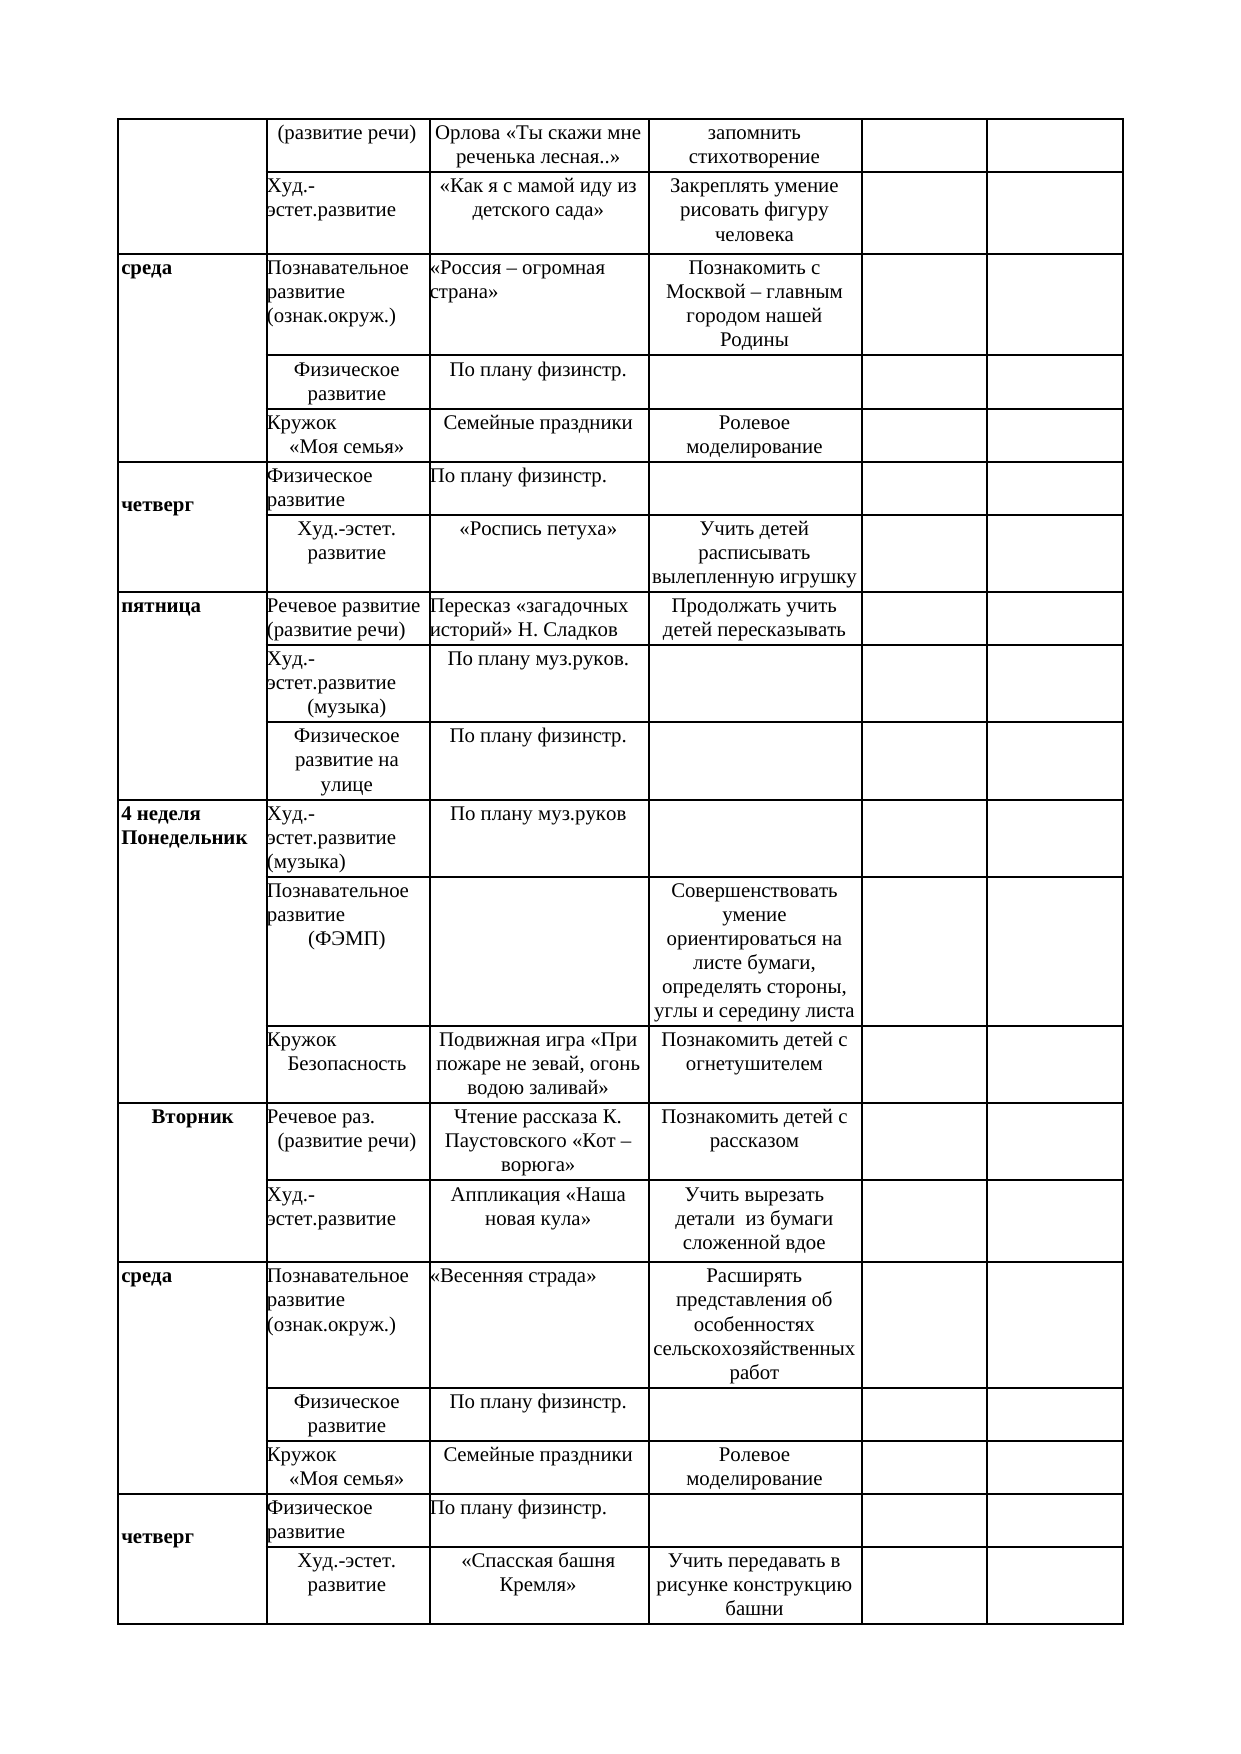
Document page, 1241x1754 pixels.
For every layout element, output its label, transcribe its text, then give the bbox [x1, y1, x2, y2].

table_cell [988, 1495, 1122, 1546]
table_cell [988, 1104, 1122, 1179]
table_cell Худ.-эстет.развитие [268, 173, 429, 253]
table_cell Худ.-эстет.развитие (музыка) [268, 646, 429, 721]
table_cell четверг [119, 463, 266, 591]
table_cell [988, 410, 1122, 461]
table_cell [988, 1442, 1122, 1493]
table_cell «Россия – огромная страна» [431, 255, 648, 354]
table_cell [863, 516, 986, 591]
table_cell [988, 593, 1122, 644]
table_cell Познавательное развитие (ознак.окруж.) [268, 255, 429, 354]
table_cell Физическое развитие [268, 1495, 429, 1546]
table_cell среда [119, 1263, 266, 1493]
table_cell [863, 1548, 986, 1623]
table_cell [863, 356, 986, 407]
table_cell [988, 356, 1122, 407]
table_cell Познавательное развитие (ознак.окруж.) [268, 1263, 429, 1387]
table_cell [863, 173, 986, 253]
table_cell Семейные праздники [431, 1442, 648, 1493]
table_cell По плану физинстр. [431, 356, 648, 407]
table_cell Продолжать учить детей пересказывать [650, 593, 861, 644]
table_cell 4 неделя Понедельник [119, 801, 266, 1102]
table_cell Расширять представления об особенностях сельскохозяйственных работ [650, 1263, 861, 1387]
table_cell Физическое развитие [268, 356, 429, 407]
table_cell Речевое развитие (развитие речи) [268, 593, 429, 644]
table_cell [863, 120, 986, 171]
table_cell По плану физинстр. [431, 723, 648, 798]
table_cell [863, 1104, 986, 1179]
table_cell [988, 723, 1122, 798]
table_cell [988, 1548, 1122, 1623]
table_cell Орлова «Ты скажи мне реченька лесная..» [431, 120, 648, 171]
table_cell [650, 1389, 861, 1440]
table_cell Кружок Безопасность [268, 1027, 429, 1102]
table_cell запомнить стихотворение [650, 120, 861, 171]
table_cell [863, 593, 986, 644]
table_cell Познакомить детей с огнетушителем [650, 1027, 861, 1102]
table_cell «Весенняя страда» [431, 1263, 648, 1387]
table_cell Подвижная игра «При пожаре не зевай, огонь водою заливай» [431, 1027, 648, 1102]
table_cell [863, 646, 986, 721]
table_cell [988, 255, 1122, 354]
table_cell [988, 1263, 1122, 1387]
table_cell [863, 878, 986, 1025]
table_cell (развитие речи) [268, 120, 429, 171]
table_cell Ролевое моделирование [650, 1442, 861, 1493]
table_cell [988, 173, 1122, 253]
table_cell «Спасская башня Кремля» [431, 1548, 648, 1623]
table_cell [650, 1495, 861, 1546]
table_cell Познакомить детей с рассказом [650, 1104, 861, 1179]
table_cell [863, 801, 986, 876]
table_cell Кружок «Моя семья» [268, 410, 429, 461]
table_cell Учить вырезать детали из бумаги сложенной вдое [650, 1181, 861, 1261]
table_cell Физическое развитие [268, 1389, 429, 1440]
table_cell [650, 801, 861, 876]
table_cell [863, 1495, 986, 1546]
table_cell [988, 120, 1122, 171]
table_cell Худ.-эстет. развитие [268, 516, 429, 591]
table_cell По плану муз.руков. [431, 646, 648, 721]
table_cell По плану физинстр. [431, 463, 648, 514]
table_cell Ролевое моделирование [650, 410, 861, 461]
table_cell [863, 463, 986, 514]
table_cell По плану физинстр. [431, 1495, 648, 1546]
table_cell Учить передавать в рисунке конструкцию башни [650, 1548, 861, 1623]
table_cell «Роспись петуха» [431, 516, 648, 591]
table_cell [650, 463, 861, 514]
table_cell [863, 1263, 986, 1387]
table_cell Худ.-эстет.развитие [268, 1181, 429, 1261]
table_cell «Как я с мамой иду из детского сада» [431, 173, 648, 253]
table_cell Вторник [119, 1104, 266, 1261]
table_cell Физическое развитие [268, 463, 429, 514]
table_cell Физическое развитие на улице [268, 723, 429, 798]
table_cell [988, 516, 1122, 591]
table_cell [988, 463, 1122, 514]
table_cell четверг [119, 1495, 266, 1623]
table_cell Кружок «Моя семья» [268, 1442, 429, 1493]
table_cell Аппликация «Наша новая кула» [431, 1181, 648, 1261]
table_cell [863, 255, 986, 354]
table_cell [988, 646, 1122, 721]
table_cell [863, 1181, 986, 1261]
table_cell По плану физинстр. [431, 1389, 648, 1440]
table_cell [988, 1181, 1122, 1261]
table_cell [863, 723, 986, 798]
table_cell пятница [119, 593, 266, 798]
table_cell [650, 723, 861, 798]
table_cell Семейные праздники [431, 410, 648, 461]
table_cell По плану муз.руков [431, 801, 648, 876]
table_cell Худ.-эстет. развитие [268, 1548, 429, 1623]
table_cell [650, 356, 861, 407]
table_cell [863, 1389, 986, 1440]
table_cell Худ.-эстет.развитие (музыка) [268, 801, 429, 876]
table_cell Чтение рассказа К. Паустовского «Кот – ворюга» [431, 1104, 648, 1179]
table_cell [988, 1389, 1122, 1440]
table_cell [431, 878, 648, 1025]
table_cell [119, 120, 266, 253]
table_cell Познакомить с Москвой – главным городом нашей Родины [650, 255, 861, 354]
table_cell [863, 410, 986, 461]
table_cell [863, 1027, 986, 1102]
table_cell [988, 878, 1122, 1025]
table_cell Речевое раз. (развитие речи) [268, 1104, 429, 1179]
table_cell [988, 801, 1122, 876]
table_cell [650, 646, 861, 721]
table_cell Пересказ «загадочных историй» Н. Сладков [431, 593, 648, 644]
table_cell Познавательное развитие (ФЭМП) [268, 878, 429, 1025]
table_cell среда [119, 255, 266, 461]
table_cell Совершенствовать умение ориентироваться на листе бумаги, определять стороны, углы и середину листа [650, 878, 861, 1025]
table_cell Учить детей расписывать вылепленную игрушку [650, 516, 861, 591]
table_cell [988, 1027, 1122, 1102]
table_cell [863, 1442, 986, 1493]
table_cell Закреплять умение рисовать фигуру человека [650, 173, 861, 253]
